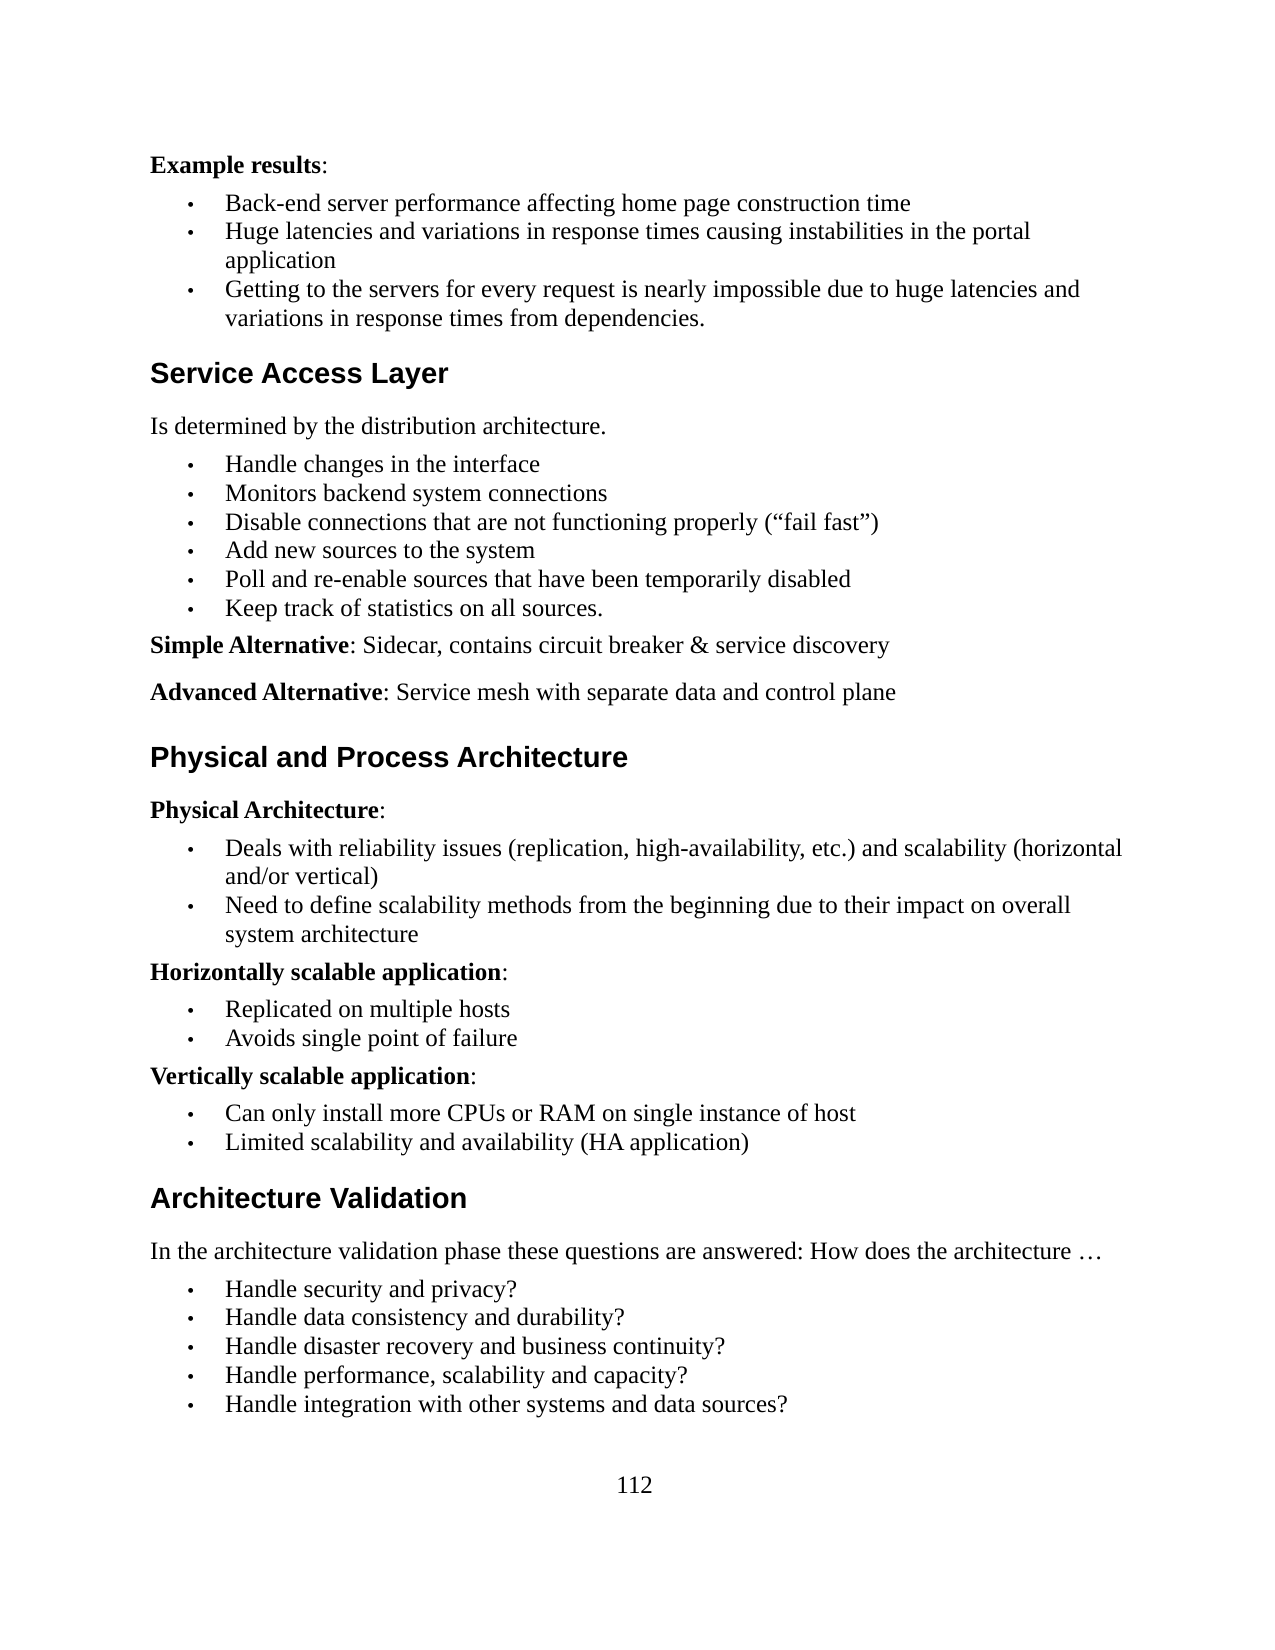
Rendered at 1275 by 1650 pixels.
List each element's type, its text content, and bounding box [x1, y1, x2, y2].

text In the architecture validation phase these questions are answered: How does the architecture … [150, 1236, 1125, 1265]
subtitle Service Access Layer [150, 356, 1125, 390]
list Handle data consistency and durability? [187, 1302, 1125, 1331]
text Advanced Alternative: Service mesh with separate data and control plane [150, 677, 1125, 706]
list Avoids single point of failure [187, 1023, 1125, 1052]
list Can only install more CPUs or RAM on single instance of host [187, 1098, 1125, 1127]
list Keep track of statistics on all sources. [187, 593, 1125, 622]
list Poll and re-enable sources that have been temporarily disabled [187, 564, 1125, 593]
list Handle performance, scalability and capacity? [187, 1360, 1125, 1389]
list Replicated on multiple hosts [187, 994, 1125, 1023]
list Handle integration with other systems and data sources? [187, 1389, 1125, 1417]
list Handle changes in the interface [187, 449, 1125, 478]
text Example results: [150, 150, 1125, 179]
text Physical Architecture: [150, 795, 1125, 824]
list Deals with reliability issues (replication, high-availability, etc.) and scalability (horizontal and/or vertical) [187, 833, 1125, 890]
list Handle disaster recovery and business continuity? [187, 1331, 1125, 1360]
text Simple Alternative: Sidecar, contains circuit breaker & service discovery [150, 631, 1125, 659]
list Need to define scalability methods from the beginning due to their impact on overall system architecture [187, 890, 1125, 948]
list Back-end server performance affecting home page construction time [187, 188, 1125, 216]
list Add new sources to the system [187, 535, 1125, 564]
text Is determined by the distribution architecture. [150, 411, 1125, 440]
list Getting to the servers for every request is nearly impossible due to huge latencies and variations in response times from dependencies. [187, 274, 1125, 331]
text Horizontally scalable application: [150, 957, 1125, 985]
subtitle Physical and Process Architecture [150, 740, 1125, 773]
list Disable connections that are not functioning properly (“fail fast”) [187, 507, 1125, 535]
list Monitors backend system connections [187, 478, 1125, 507]
list Handle security and privacy? [187, 1274, 1125, 1302]
list Huge latencies and variations in response times causing instabilities in the portal application [187, 216, 1125, 274]
text Vertically scalable application: [150, 1061, 1125, 1089]
subtitle Architecture Validation [150, 1181, 1125, 1214]
list Limited scalability and availability (HA application) [187, 1127, 1125, 1156]
